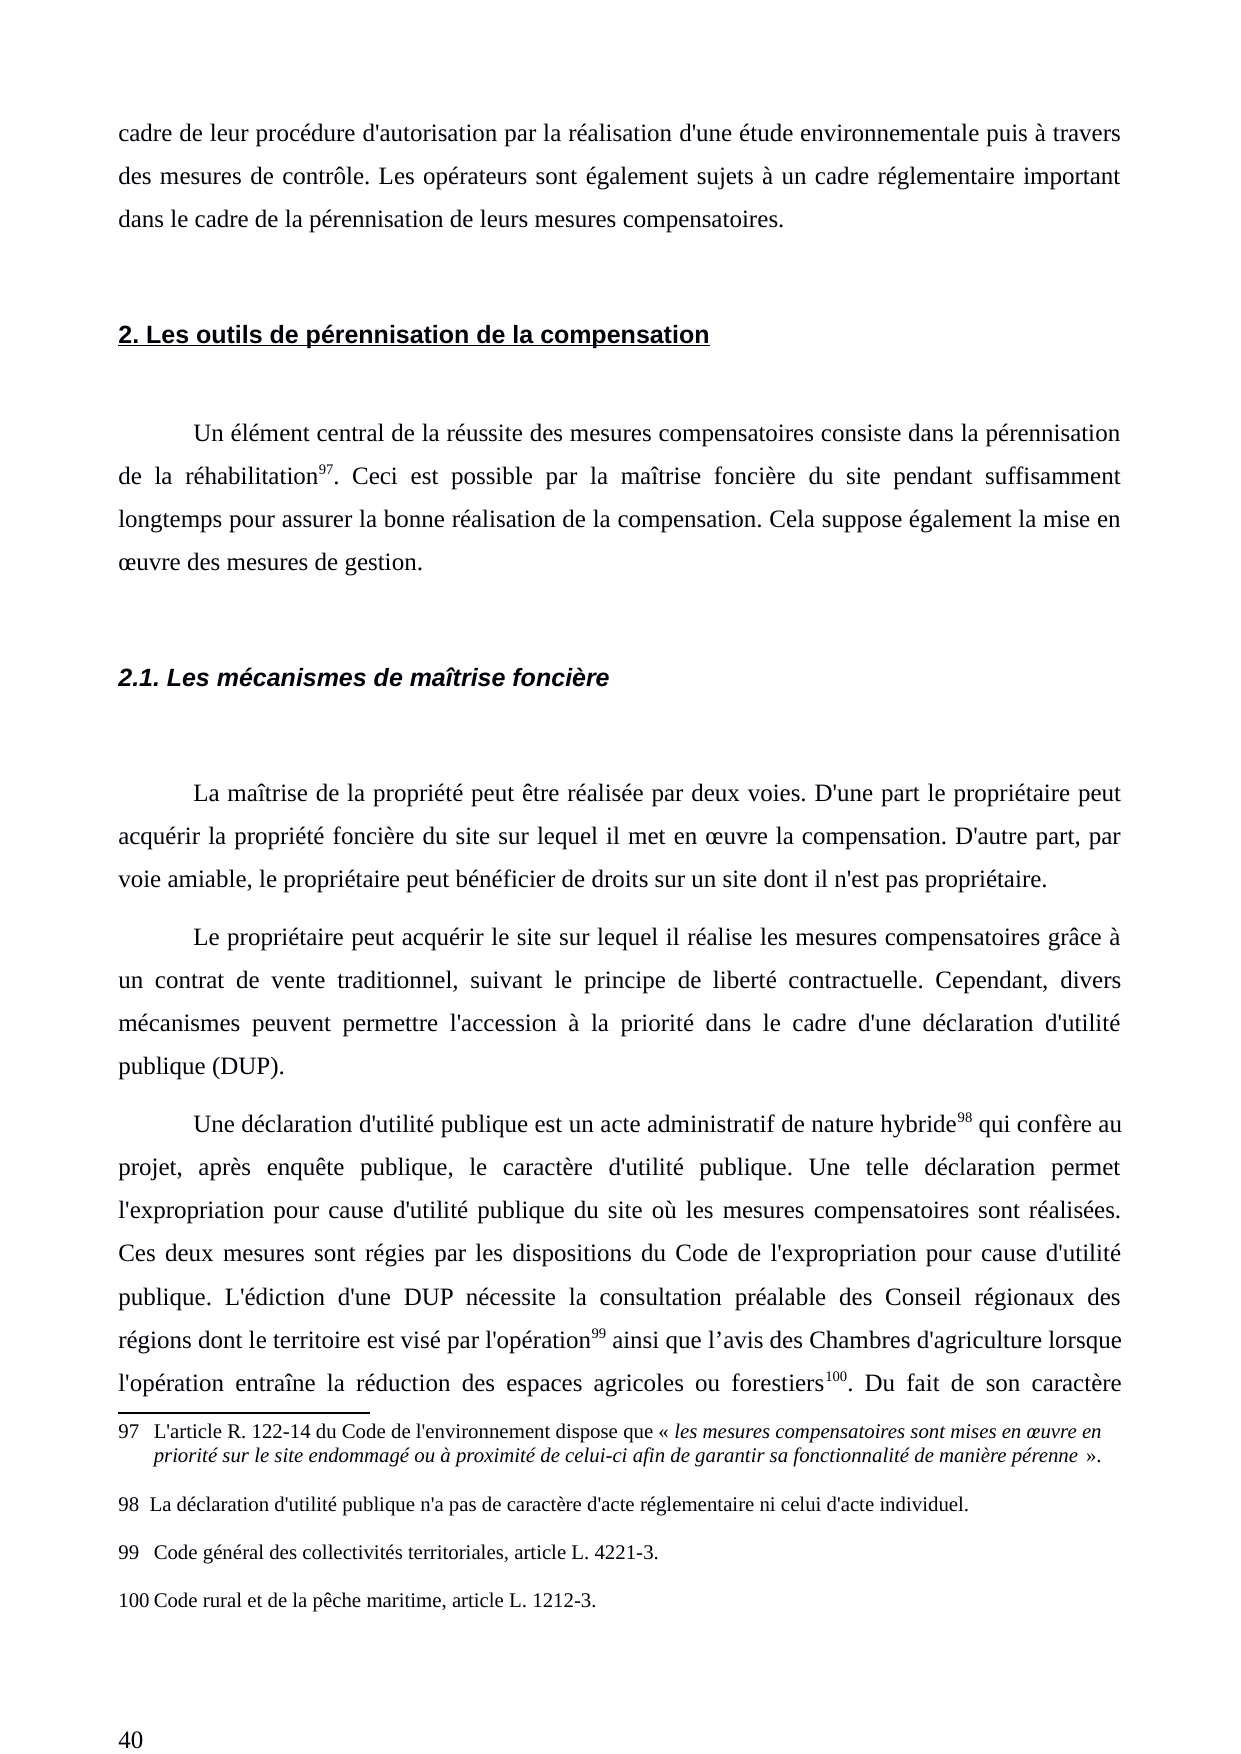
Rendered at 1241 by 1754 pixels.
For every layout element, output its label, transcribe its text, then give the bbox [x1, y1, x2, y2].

text Un élément central de la réussite des mesures compensatoires consiste dans la pérennisation de la réhabilitation. Ceci est possible par la maîtrise foncière du site pendant suffisamment longtemps pour assurer la bonne réalisation de la compensation. Cela suppose également la mise en œuvre des mesures de gestion. [118, 418, 1122, 576]
text Une déclaration d'utilité publique est un acte administratif de nature hybride qui confère au projet, après enquête publique, le caractère d'utilité publique. Une telle déclaration permet l'expropriation pour cause d'utilité publique du site où les mesures compensatoires sont réalisées. Ces deux mesures sont régies par les dispositions du Code de l'expropriation pour cause d'utilité publique. L'édiction d'une DUP nécessite la consultation préalable des Conseil régionaux des régions dont le territoire est visé par l'opération ainsi que l’avis des Chambres d'agriculture lorsque l'opération entraîne la réduction des espaces agricoles ou forestiers. Du fait de son caractère [118, 1109, 1122, 1397]
text 2.1. Les mécanismes de maîtrise foncière [118, 663, 1122, 691]
text 2. Les outils de pérennisation de la compensation [118, 320, 1122, 348]
text La maîtrise de la propriété peut être réalisée par deux voies. D'une part le propriétaire peut acquérir la propriété foncière du site sur lequel il met en œuvre la compensation. D'autre part, par voie amiable, le propriétaire peut bénéficier de droits sur un site dont il n'est pas propriétaire. [118, 778, 1122, 893]
text Code rural et de la pêche maritime, article L. 1212-3. [118, 1588, 1122, 1612]
text La déclaration d'utilité publique n'a pas de caractère d'acte réglementaire ni celui d'acte individuel. [118, 1491, 1122, 1516]
text cadre de leur procédure d'autorisation par la réalisation d'une étude environnementale puis à travers des mesures de contrôle. Les opérateurs sont également sujets à un cadre réglementaire important dans le cadre de la pérennisation de leurs mesures compensatoires. [118, 118, 1122, 233]
text Le propriétaire peut acquérir le site sur lequel il réalise les mesures compensatoires grâce à un contrat de vente traditionnel, suivant le principe de liberté contractuelle. Cependant, divers mécanismes peuvent permettre l'accession à la priorité dans le cadre d'une déclaration d'utilité publique (DUP). [118, 922, 1122, 1080]
text L'article R. 122-14 du Code de l'environnement dispose que « les mesures compensatoires sont mises en œuvre en priorité sur le site endommagé ou à proximité de celui-ci afin de garantir sa fonctionnalité de manière pérenne ». [118, 1419, 1122, 1467]
text Code général des collectivités territoriales, article L. 4221-3. [118, 1539, 1122, 1564]
